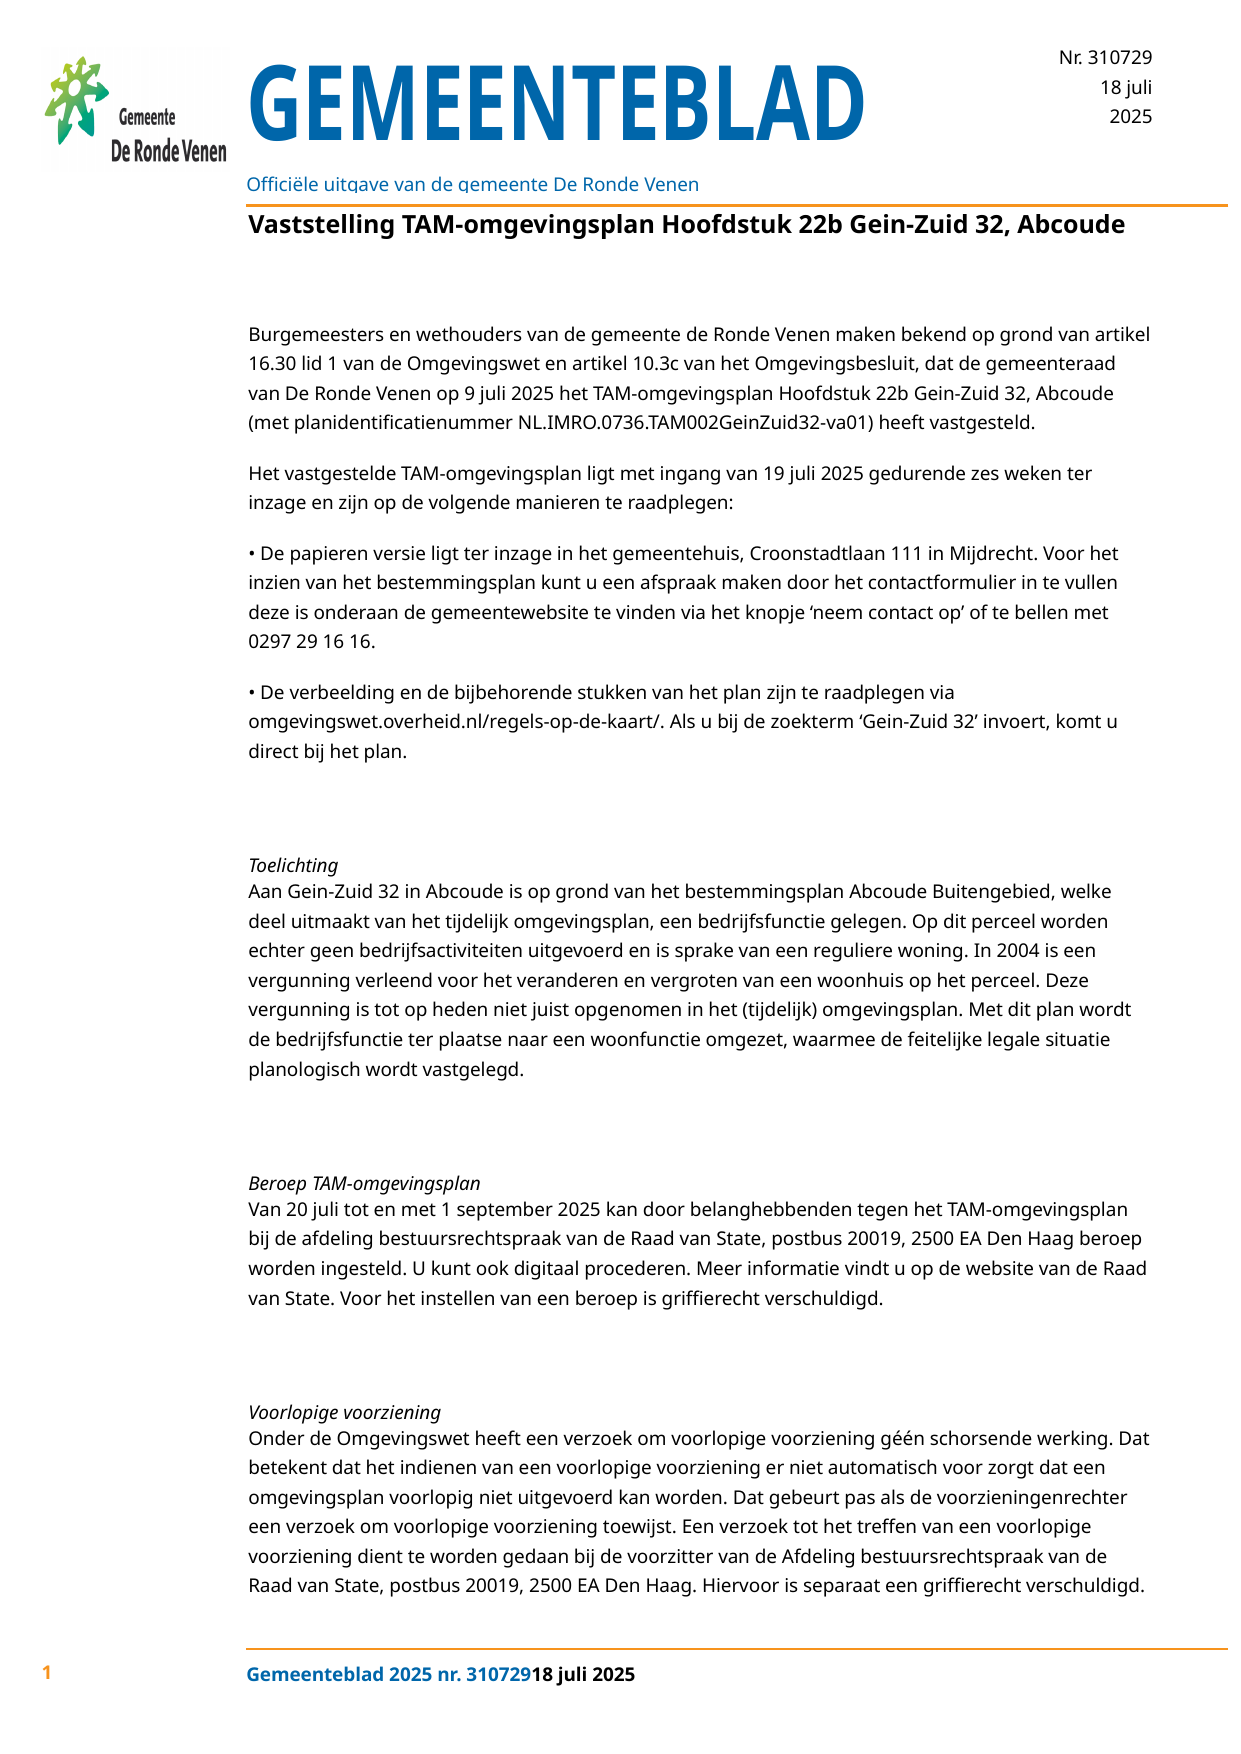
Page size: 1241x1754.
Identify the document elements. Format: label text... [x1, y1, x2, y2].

text Voorlopige voorziening [248, 1399, 1152, 1425]
text Het vastgestelde TAM-omgevingsplan ligt met ingang van 19 juli 2025 gedurende zes weken ter inzage en zijn op de volgende manieren te raadplegen: [248, 460, 1152, 515]
text • De papieren versie ligt ter inzage in het gemeentehuis, Croonstadtlaan 111 in Mijdrecht. Voor het inzien van het bestemmingsplan kunt u een afspraak maken door het contactformulier in te vullen deze is onderaan de gemeentewebsite te vinden via het knopje ‘neem contact op’ of te bellen met 0297 29 16 16. [248, 540, 1152, 654]
text Beroep TAM-omgevingsplan [248, 1170, 1152, 1196]
text Van 20 juli tot en met 1 september 2025 kan door belanghebbenden tegen het TAM-omgevingsplan bij de afdeling bestuursrechtspraak van de Raad van State, postbus 20019, 2500 EA Den Haag beroep worden ingesteld. U kunt ook digitaal procederen. Meer informatie vindt u op de website van de Raad van State. Voor het instellen van een beroep is griffierecht verschuldigd. [248, 1196, 1152, 1310]
text Burgemeesters en wethouders van de gemeente de Ronde Venen maken bekend op grond van artikel 16.30 lid 1 van de Omgevingswet en artikel 10.3c van het Omgevingsbesluit, dat de gemeenteraad van De Ronde Venen op 9 juli 2025 het TAM-omgevingsplan Hoofdstuk 22b Gein-Zuid 32, Abcoude (met planidentificatienummer NL.IMRO.0736.TAM002GeinZuid32-va01) heeft vastgesteld. [248, 321, 1152, 435]
text Toelichting [248, 853, 1152, 878]
picture [41, 47, 231, 172]
text Vaststelling TAM-omgevingsplan Hoofdstuk 22b Gein-Zuid 32, Abcoude [248, 207, 1152, 241]
text Aan Gein-Zuid 32 in Abcoude is op grond van het bestemmingsplan Abcoude Buitengebied, welke deel uitmaakt van het tijdelijk omgevingsplan, een bedrijfsfunctie gelegen. Op dit perceel worden echter geen bedrijfsactiviteiten uitgevoerd en is sprake van een reguliere woning. In 2004 is een vergunning verleend voor het veranderen en vergroten van een woonhuis op het perceel. Deze vergunning is tot op heden niet juist opgenomen in het (tijdelijk) omgevingsplan. Met dit plan wordt de bedrijfsfunctie ter plaatse naar een woonfunctie omgezet, waarmee de feitelijke legale situatie planologisch wordt vastgelegd. [248, 878, 1152, 1082]
text Onder de Omgevingswet heeft een verzoek om voorlopige voorziening géén schorsende werking. Dat betekent dat het indienen van een voorlopige voorziening er niet automatisch voor zorgt dat een omgevingsplan voorlopig niet uitgevoerd kan worden. Dat gebeurt pas als de voorzieningenrechter een verzoek om voorlopige voorziening toewijst. Een verzoek tot het treffen van een voorlopige voorziening dient te worden gedaan bij de voorzitter van de Afdeling bestuursrechtspraak van de Raad van State, postbus 20019, 2500 EA Den Haag. Hiervoor is separaat een griffierecht verschuldigd. [248, 1425, 1152, 1598]
text • De verbeelding en de bijbehorende stukken van het plan zijn te raadplegen via omgevingswet.overheid.nl/regels-op-de-kaart/. Als u bij de zoekterm ‘Gein-Zuid 32’ invoert, komt u direct bij het plan. [248, 679, 1152, 764]
